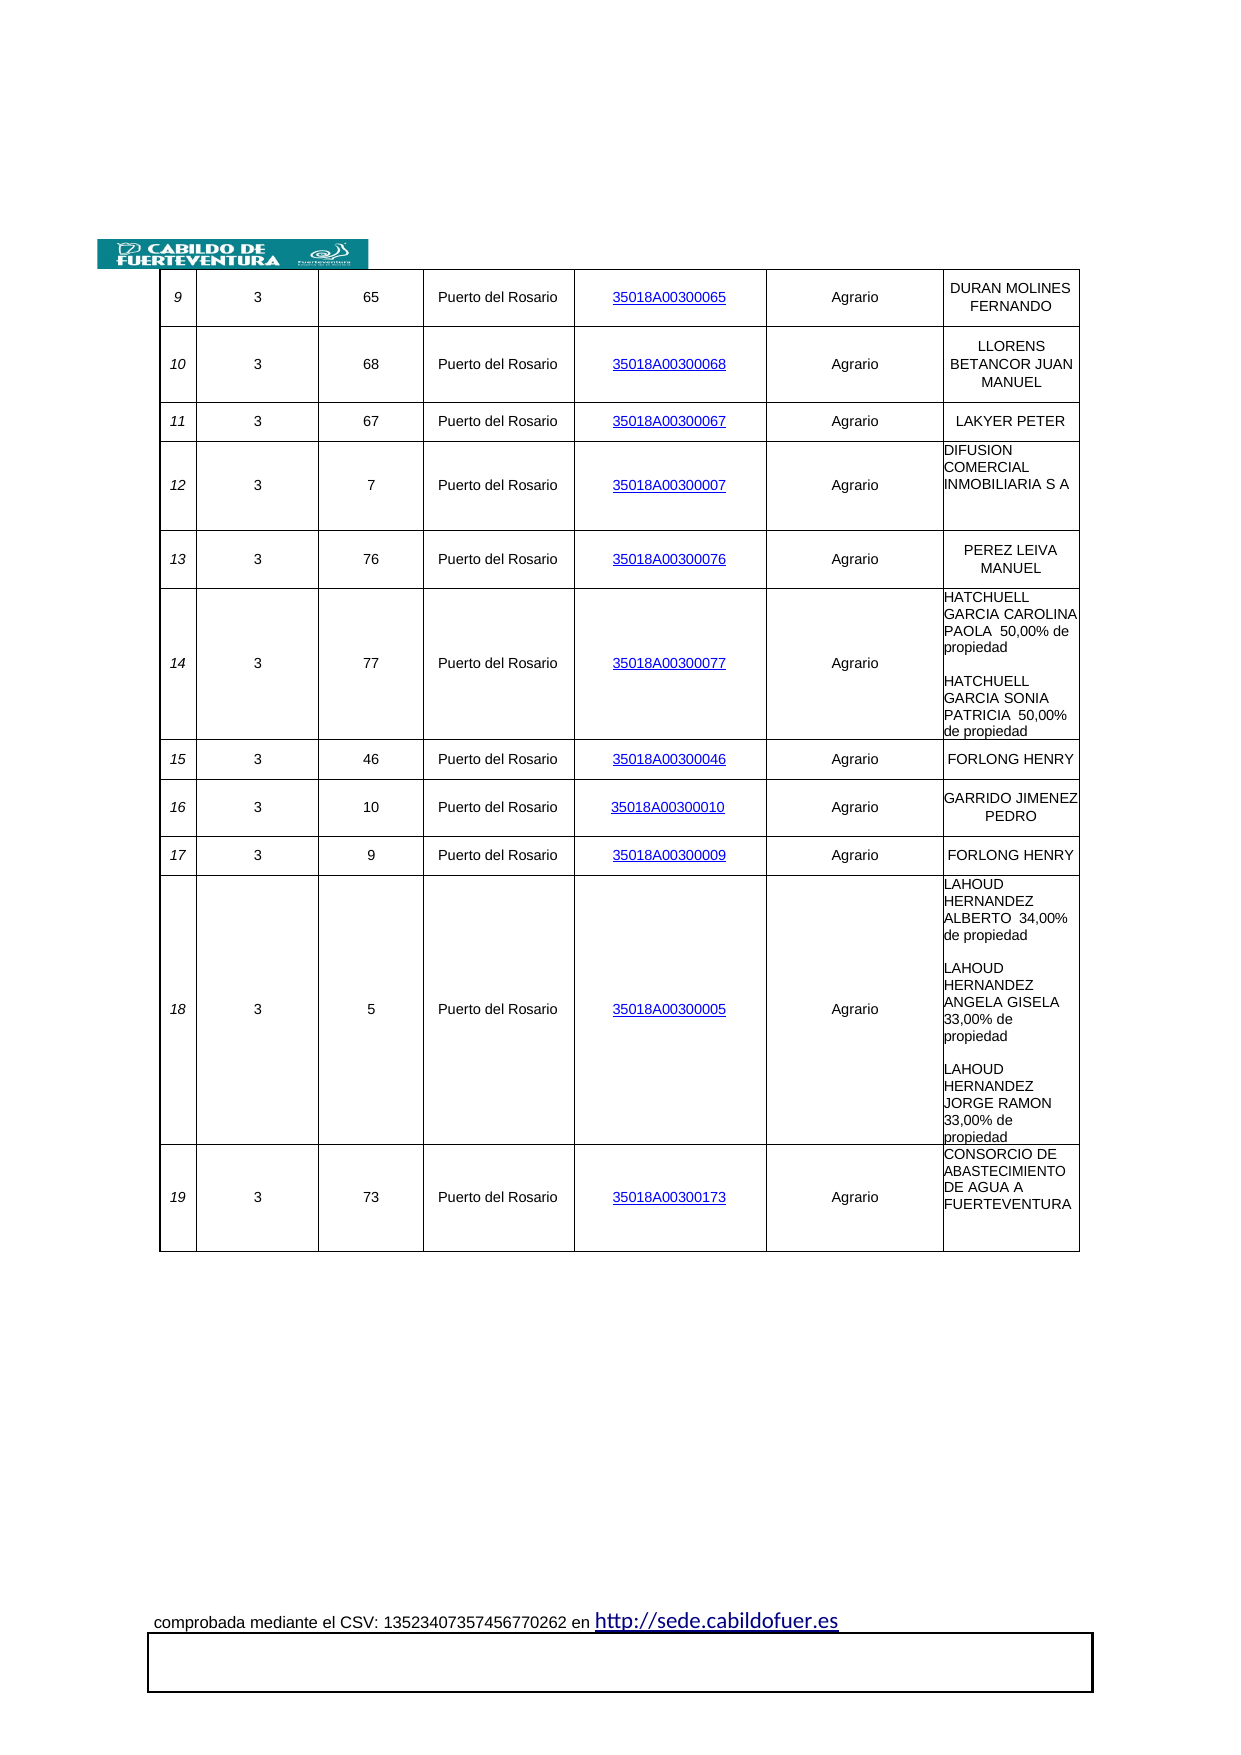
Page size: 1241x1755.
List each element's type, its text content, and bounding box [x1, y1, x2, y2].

table_cell Agrario [767, 531, 943, 587]
table_cell Agrario [767, 442, 943, 530]
table_cell 3 [197, 1145, 318, 1251]
table_cell Agrario [767, 780, 943, 836]
table_cell 35018A00300077 [575, 589, 766, 739]
table_header Puerto del Rosario [424, 270, 574, 326]
table_cell 3 [197, 327, 318, 402]
table_cell 35018A00300076 [575, 531, 766, 587]
table_cell 17 [161, 837, 196, 875]
table_cell LAKYER PETER [944, 403, 1079, 441]
table_cell 35018A00300046 [575, 740, 766, 778]
table_cell DIFUSION COMERCIAL INMOBILIARIA S A [944, 442, 1079, 530]
table_cell 35018A00300173 [575, 1145, 766, 1251]
table_cell 77 [319, 589, 423, 739]
table_cell 35018A00300010 [575, 780, 766, 836]
table_header 65 [319, 270, 423, 326]
table_cell 14 [161, 589, 196, 739]
table_cell 3 [197, 740, 318, 778]
table_cell HATCHUELL GARCIA CAROLINA PAOLA 50,00% de propiedad HATCHUELL GARCIA SONIA PATRICIA 50,00% de propiedad [944, 589, 1079, 739]
table_header 35018A00300065 [575, 270, 766, 326]
table_cell Puerto del Rosario [424, 837, 574, 875]
table_cell 16 [161, 780, 196, 836]
table_cell Puerto del Rosario [424, 740, 574, 778]
table_cell 3 [197, 837, 318, 875]
table_cell 35018A00300068 [575, 327, 766, 402]
table_cell Puerto del Rosario [424, 327, 574, 402]
table_cell 10 [161, 327, 196, 402]
table_cell 73 [319, 1145, 423, 1251]
table_cell 15 [161, 740, 196, 778]
table_cell 67 [319, 403, 423, 441]
table_cell Agrario [767, 876, 943, 1144]
table_cell 68 [319, 327, 423, 402]
table_cell Puerto del Rosario [424, 442, 574, 530]
table_cell Agrario [767, 837, 943, 875]
table_header 3 [197, 270, 318, 326]
table_cell GARRIDO JIMENEZ PEDRO [944, 780, 1079, 836]
table_cell 35018A00300007 [575, 442, 766, 530]
table_cell Puerto del Rosario [424, 1145, 574, 1251]
table_cell Puerto del Rosario [424, 780, 574, 836]
table_cell Agrario [767, 327, 943, 402]
table_cell 18 [161, 876, 196, 1144]
table_cell FORLONG HENRY [944, 740, 1079, 778]
table_cell 3 [197, 442, 318, 530]
table_cell FORLONG HENRY [944, 837, 1079, 875]
table_cell Puerto del Rosario [424, 876, 574, 1144]
table_cell 3 [197, 403, 318, 441]
table_cell 35018A00300067 [575, 403, 766, 441]
table_cell 76 [319, 531, 423, 587]
picture [97, 239, 369, 269]
table_cell 3 [197, 876, 318, 1144]
table_cell 19 [161, 1145, 196, 1251]
table_header 9 [161, 270, 196, 326]
table_cell 10 [319, 780, 423, 836]
table_cell Puerto del Rosario [424, 589, 574, 739]
table_cell 3 [197, 589, 318, 739]
table_cell CONSORCIO DE ABASTECIMIENTO DE AGUA A FUERTEVENTURA [944, 1145, 1079, 1251]
table_cell Puerto del Rosario [424, 531, 574, 587]
table_cell 35018A00300009 [575, 837, 766, 875]
table_header DURAN MOLINES FERNANDO [944, 270, 1079, 326]
table_cell 46 [319, 740, 423, 778]
table_cell 5 [319, 876, 423, 1144]
table_cell Puerto del Rosario [424, 403, 574, 441]
table_cell 12 [161, 442, 196, 530]
table_cell 35018A00300005 [575, 876, 766, 1144]
table_cell Agrario [767, 403, 943, 441]
table_cell 13 [161, 531, 196, 587]
table_cell PEREZ LEIVA MANUEL [944, 531, 1079, 587]
table_cell LAHOUD HERNANDEZ ALBERTO 34,00% de propiedad LAHOUD HERNANDEZ ANGELA GISELA 33,00% de propiedad LAHOUD HERNANDEZ JORGE RAMON 33,00% de propiedad [944, 876, 1079, 1144]
table_cell Agrario [767, 1145, 943, 1251]
table_cell Agrario [767, 740, 943, 778]
table_cell 11 [161, 403, 196, 441]
table_cell 9 [319, 837, 423, 875]
table_cell LLORENS BETANCOR JUAN MANUEL [944, 327, 1079, 402]
table_header Agrario [767, 270, 943, 326]
table_cell 3 [197, 531, 318, 587]
table_cell 7 [319, 442, 423, 530]
table_cell Agrario [767, 589, 943, 739]
table_cell 3 [197, 780, 318, 836]
